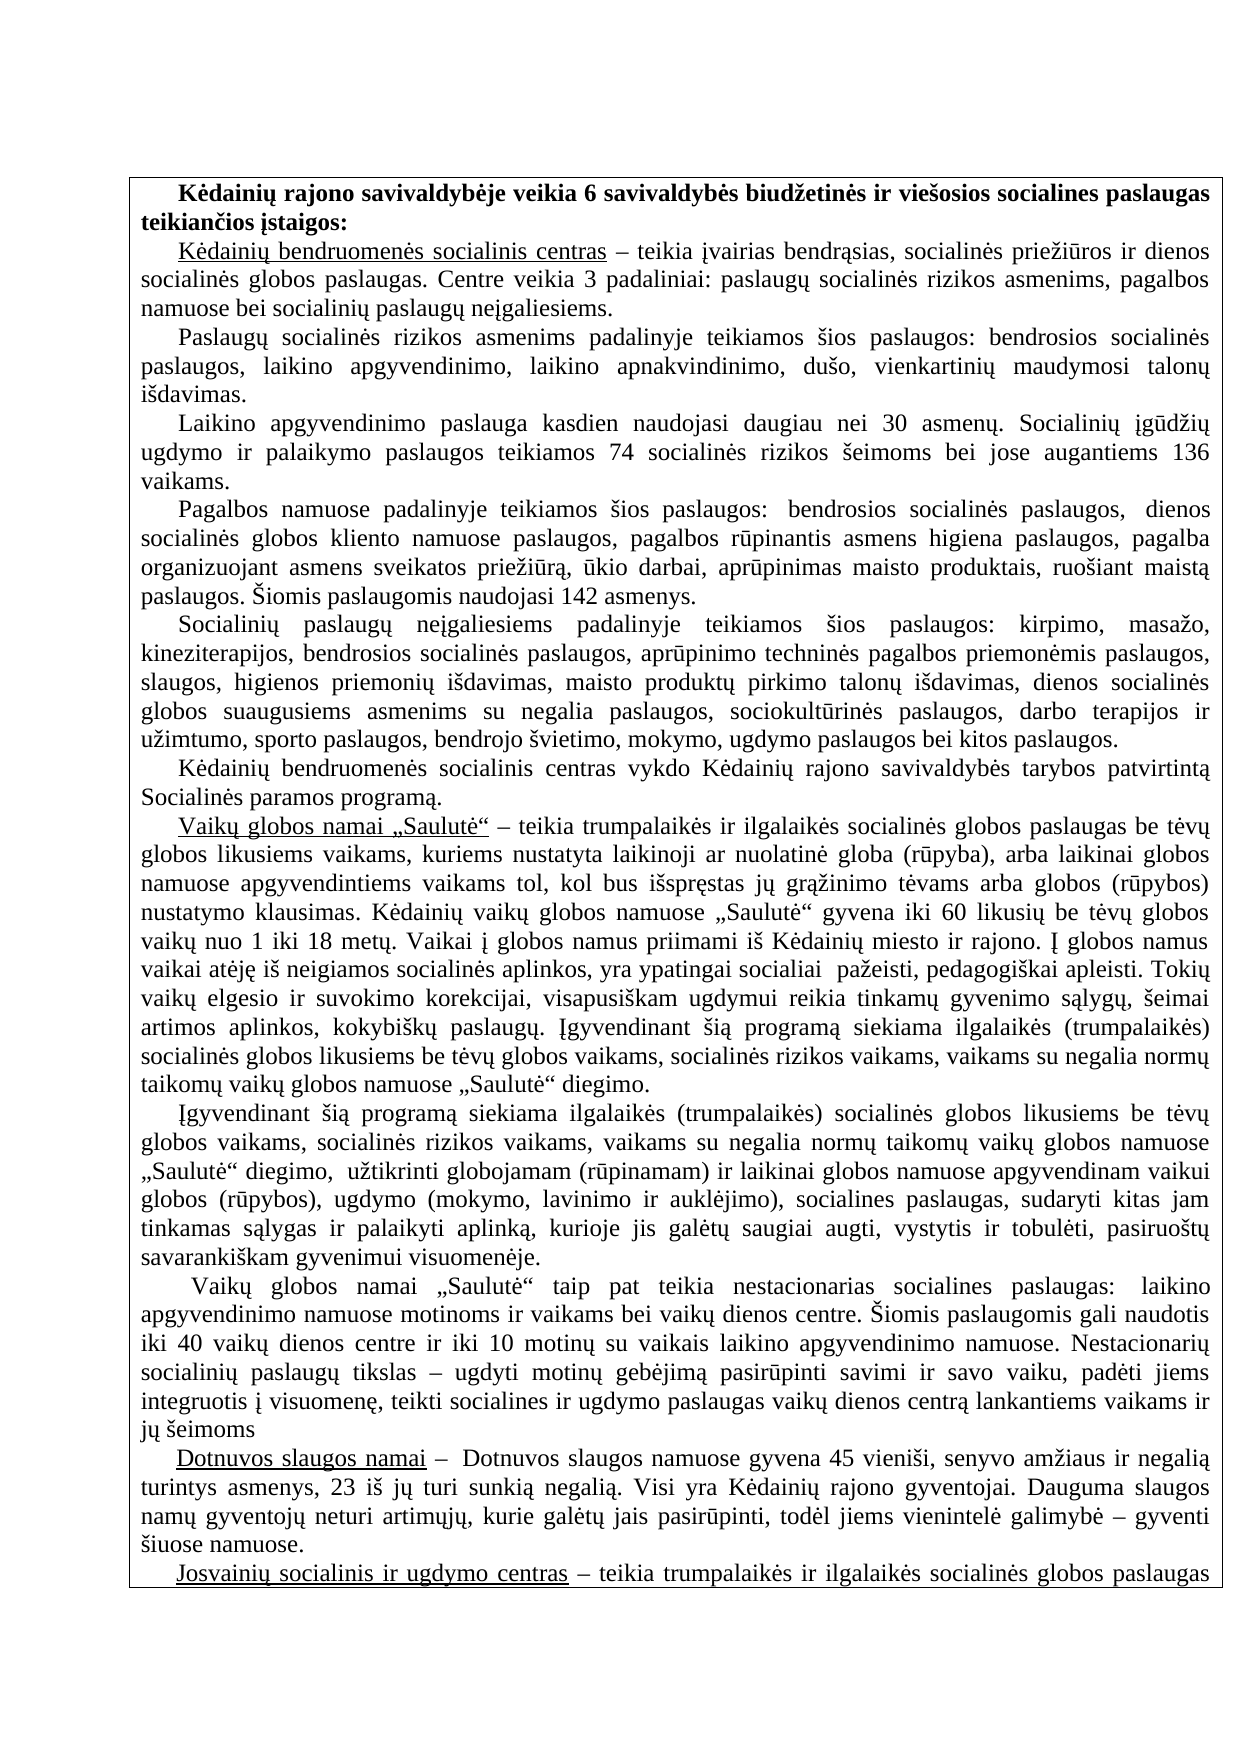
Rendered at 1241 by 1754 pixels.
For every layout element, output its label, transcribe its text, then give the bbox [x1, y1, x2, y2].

table_cell [1223, 177, 1240, 1587]
table_cell Kėdainių rajono savivaldybėje veikia 6 savivaldybės biudžetinės ir viešosios socialines paslaugas teikiančios įstaigos: Kėdainių bendruomenės socialinis centras – teikia įvairias bendrąsias, socialinės priežiūros ir dienos socialinės globos paslaugas. Centre veikia 3 padaliniai: paslaugų socialinės rizikos asmenims, pagalbos namuose bei socialinių paslaugų neįgaliesiems. Paslaugų socialinės rizikos asmenims padalinyje teikiamos šios paslaugos: bendrosios socialinės paslaugos, laikino apgyvendinimo, laikino apnakvindinimo, dušo, vienkartinių maudymosi talonų išdavimas. Laikino apgyvendinimo paslauga kasdien naudojasi daugiau nei 30 asmenų. Socialinių įgūdžių ugdymo ir palaikymo paslaugos teikiamos 74 socialinės rizikos šeimoms bei jose augantiems 136 vaikams. Pagalbos namuose padalinyje teikiamos šios paslaugos: bendrosios socialinės paslaugos, dienos socialinės globos kliento namuose paslaugos, pagalbos rūpinantis asmens higiena paslaugos, pagalba organizuojant asmens sveikatos priežiūrą, ūkio darbai, aprūpinimas maisto produktais, ruošiant maistą paslaugos. Šiomis paslaugomis naudojasi 142 asmenys. Socialinių paslaugų neįgaliesiems padalinyje teikiamos šios paslaugos: kirpimo, masažo, kineziterapijos, bendrosios socialinės paslaugos, aprūpinimo techninės pagalbos priemonėmis paslaugos, slaugos, higienos priemonių išdavimas, maisto produktų pirkimo talonų išdavimas, dienos socialinės globos suaugusiems asmenims su negalia paslaugos, sociokultūrinės paslaugos, darbo terapijos ir užimtumo, sporto paslaugos, bendrojo švietimo, mokymo, ugdymo paslaugos bei kitos paslaugos. Kėdainių bendruomenės socialinis centras vykdo Kėdainių rajono savivaldybės tarybos patvirtintą Socialinės paramos programą. Vaikų globos namai „Saulutė“ – teikia trumpalaikės ir ilgalaikės socialinės globos paslaugas be tėvų globos likusiems vaikams, kuriems nustatyta laikinoji ar nuolatinė globa (rūpyba), arba laikinai globos namuose apgyvendintiems vaikams tol, kol bus išspręstas jų grąžinimo tėvams arba globos (rūpybos) nustatymo klausimas. Kėdainių vaikų globos namuose „Saulutė“ gyvena iki 60 likusių be tėvų globos vaikų nuo 1 iki 18 metų. Vaikai į globos namus priimami iš Kėdainių miesto ir rajono. Į globos namus vaikai atėję iš neigiamos socialinės aplinkos, yra ypatingai socialiai pažeisti, pedagogiškai apleisti. Tokių vaikų elgesio ir suvokimo korekcijai, visapusiškam ugdymui reikia tinkamų gyvenimo sąlygų, šeimai artimos aplinkos, kokybiškų paslaugų. Įgyvendinant šią programą siekiama ilgalaikės (trumpalaikės) socialinės globos likusiems be tėvų globos vaikams, socialinės rizikos vaikams, vaikams su negalia normų taikomų vaikų globos namuose „Saulutė“ diegimo. Įgyvendinant šią programą siekiama ilgalaikės (trumpalaikės) socialinės globos likusiems be tėvų globos vaikams, socialinės rizikos vaikams, vaikams su negalia normų taikomų vaikų globos namuose „Saulutė“ diegimo, užtikrinti globojamam (rūpinamam) ir laikinai globos namuose apgyvendinam vaikui globos (rūpybos), ugdymo (mokymo, lavinimo ir auklėjimo), socialines paslaugas, sudaryti kitas jam tinkamas sąlygas ir palaikyti aplinką, kurioje jis galėtų saugiai augti, vystytis ir tobulėti, pasiruoštų savarankiškam gyvenimui visuomenėje. Vaikų globos namai „Saulutė“ taip pat teikia nestacionarias socialines paslaugas: laikino apgyvendinimo namuose motinoms ir vaikams bei vaikų dienos centre. Šiomis paslaugomis gali naudotis iki 40 vaikų dienos centre ir iki 10 motinų su vaikais laikino apgyvendinimo namuose. Nestacionarių socialinių paslaugų tikslas – ugdyti motinų gebėjimą pasirūpinti savimi ir savo vaiku, padėti jiems integruotis į visuomenę, teikti socialines ir ugdymo paslaugas vaikų dienos centrą lankantiems vaikams ir jų šeimoms Dotnuvos slaugos namai – Dotnuvos slaugos namuose gyvena 45 vieniši, senyvo amžiaus ir negalią turintys asmenys, 23 iš jų turi sunkią negalią. Visi yra Kėdainių rajono gyventojai. Dauguma slaugos namų gyventojų neturi artimųjų, kurie galėtų jais pasirūpinti, todėl jiems vienintelė galimybė – gyventi šiuose namuose. Josvainių socialinis ir ugdymo centras – teikia trumpalaikės ir ilgalaikės socialinės globos paslaugas [130, 178, 1222, 1587]
